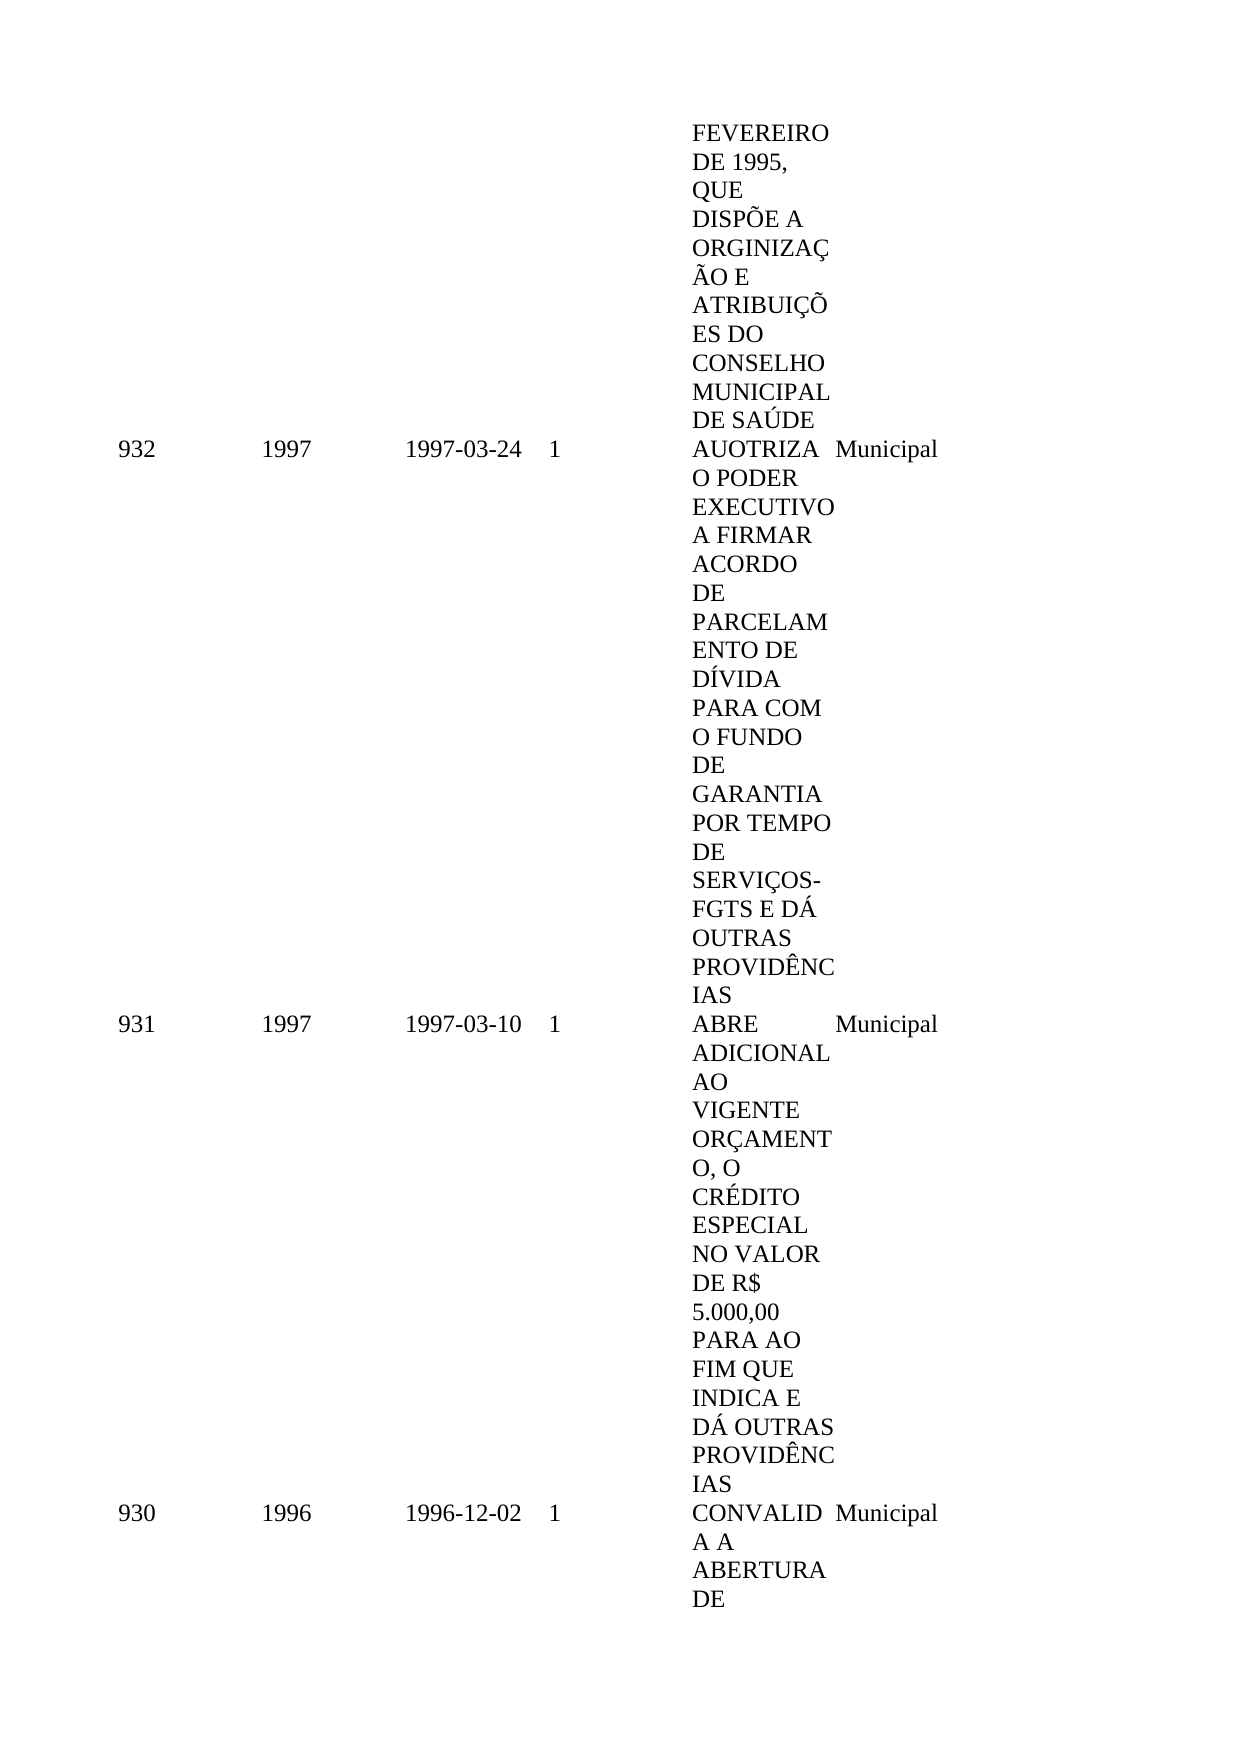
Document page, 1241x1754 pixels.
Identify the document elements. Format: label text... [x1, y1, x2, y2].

table_cell 1997 [261, 434, 405, 1009]
table_cell 1997-03-10 [405, 1009, 548, 1498]
table_cell ABRE ADICIONAL AO VIGENTE ORÇAMENTO, O CRÉDITO ESPECIAL NO VALOR DE R$ 5.000,00 PARA AO FIM QUE INDICA E DÁ OUTRAS PROVIDÊNCIAS [692, 1009, 835, 1498]
table_cell [979, 1498, 1122, 1613]
table_cell CONVALIDA A ABERTURA DE [692, 1498, 835, 1613]
table_cell 1997-03-24 [405, 434, 548, 1009]
table_cell 931 [118, 1009, 261, 1498]
table_cell [405, 118, 548, 434]
table_cell [979, 118, 1122, 434]
table_cell FEVEREIRO DE 1995, QUE DISPÕE A ORGINIZAÇÃO E ATRIBUIÇÕES DO CONSELHO MUNICIPAL DE SAÚDE [692, 118, 835, 434]
table_cell 930 [118, 1498, 261, 1613]
table_cell [261, 118, 405, 434]
table_cell [979, 434, 1122, 1009]
table_cell [835, 118, 979, 434]
table_cell [548, 118, 692, 434]
table_cell 1997 [261, 1009, 405, 1498]
table_cell 1 [548, 1009, 692, 1498]
table_cell 1 [548, 434, 692, 1009]
table_cell 1 [548, 1498, 692, 1613]
table_cell Municipal [835, 1009, 979, 1498]
table_cell Municipal [835, 434, 979, 1009]
table_cell 932 [118, 434, 261, 1009]
table_cell Municipal [835, 1498, 979, 1613]
table_cell [979, 1009, 1122, 1498]
table_cell [118, 118, 261, 434]
table_cell AUOTRIZA O PODER EXECUTIVO A FIRMAR ACORDO DE PARCELAMENTO DE DÍVIDA PARA COM O FUNDO DE GARANTIA POR TEMPO DE SERVIÇOS- FGTS E DÁ OUTRAS PROVIDÊNCIAS [692, 434, 835, 1009]
table_cell 1996-12-02 [405, 1498, 548, 1613]
table_cell 1996 [261, 1498, 405, 1613]
